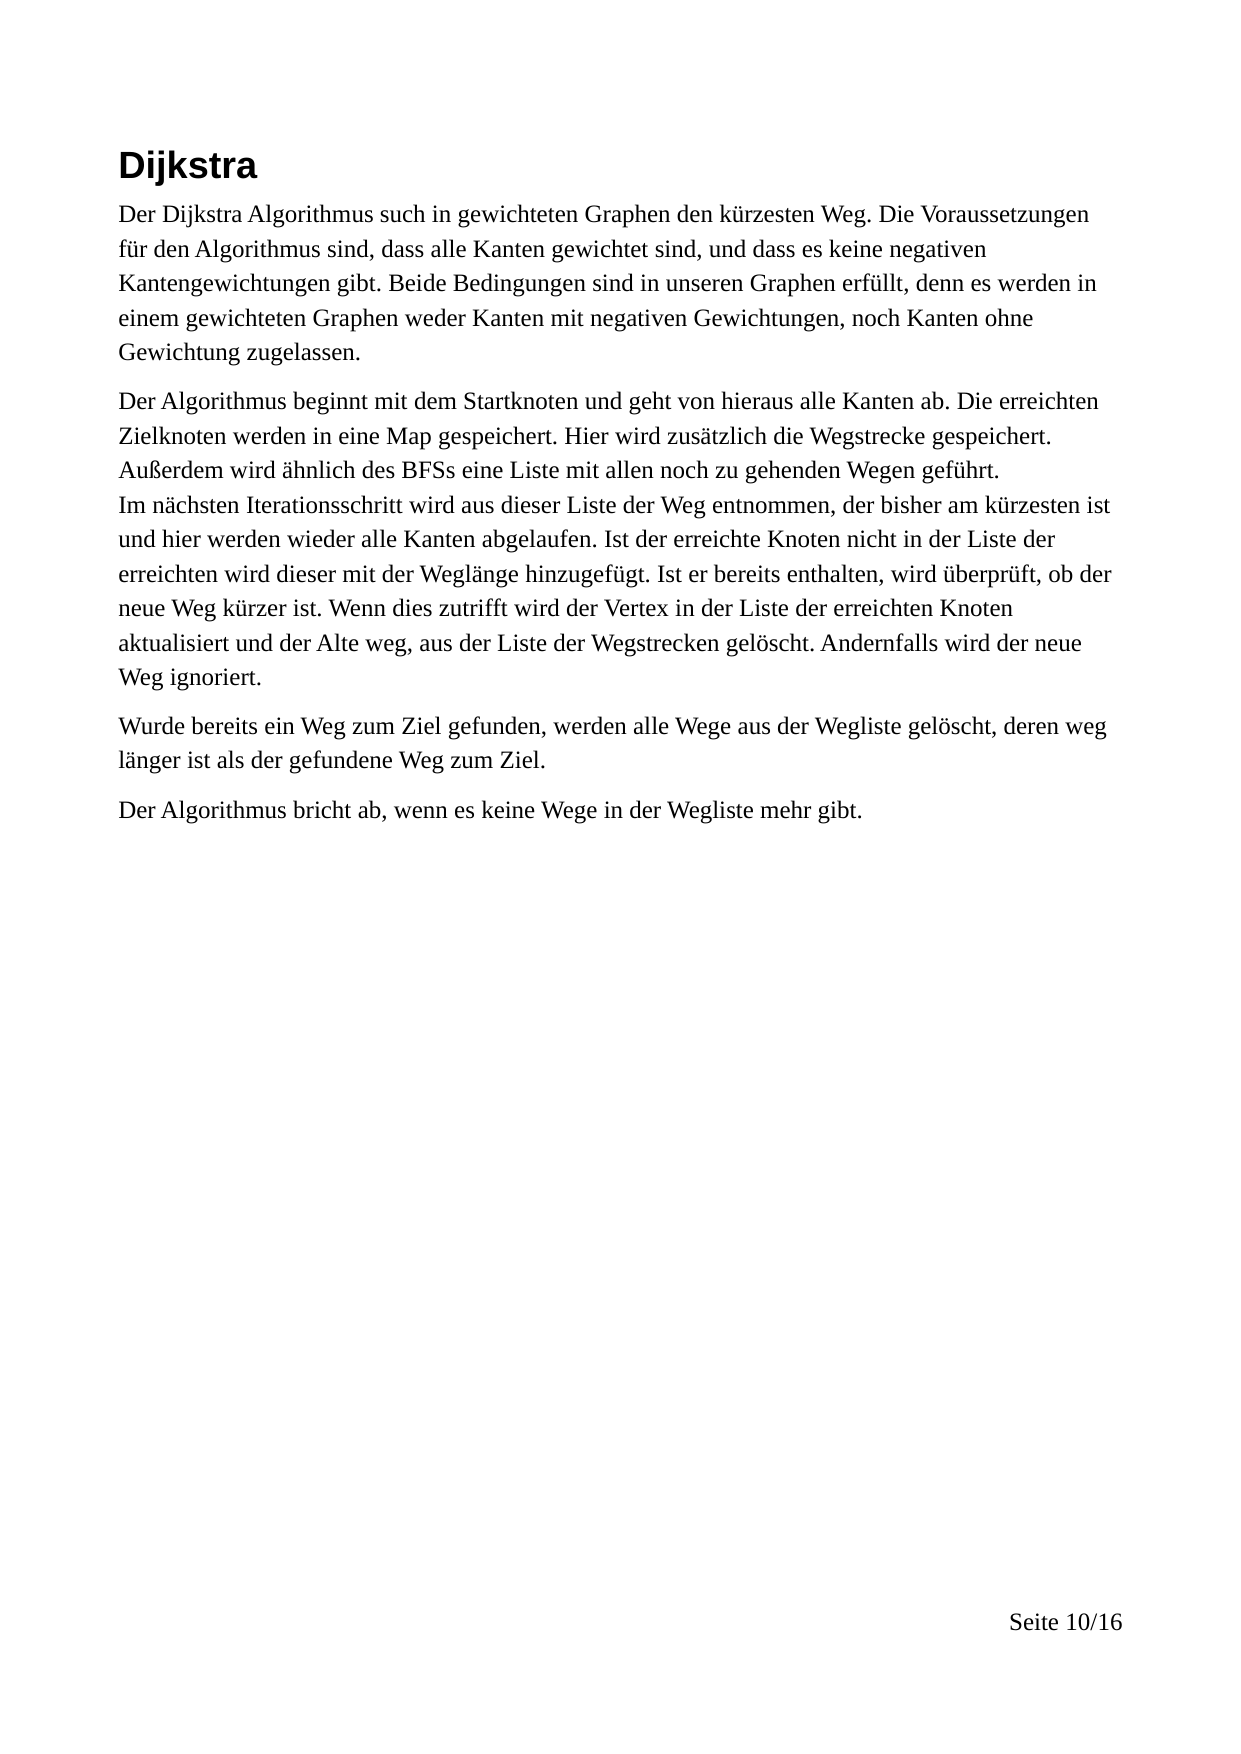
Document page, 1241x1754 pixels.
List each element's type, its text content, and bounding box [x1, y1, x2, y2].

text Der Dijkstra Algorithmus such in gewichteten Graphen den kürzesten Weg. Die Voraussetzungen für den Algorithmus sind, dass alle Kanten gewichtet sind, und dass es keine negativen Kantengewichtungen gibt. Beide Bedingungen sind in unseren Graphen erfüllt, denn es werden in einem gewichteten Graphen weder Kanten mit negativen Gewichtungen, noch Kanten ohne Gewichtung zugelassen. [118, 199, 1122, 366]
text Der Algorithmus beginnt mit dem Startknoten und geht von hieraus alle Kanten ab. Die erreichten Zielknoten werden in eine Map gespeichert. Hier wird zusätzlich die Wegstrecke gespeichert. Außerdem wird ähnlich des BFSs eine Liste mit allen noch zu gehenden Wegen geführt. Im nächsten Iterationsschritt wird aus dieser Liste der Weg entnommen, der bisher am kürzesten ist und hier werden wieder alle Kanten abgelaufen. Ist der erreichte Knoten nicht in der Liste der erreichten wird dieser mit der Weglänge hinzugefügt. Ist er bereits enthalten, wird überprüft, ob der neue Weg kürzer ist. Wenn dies zutrifft wird der Vertex in der Liste der erreichten Knoten aktualisiert und der Alte weg, aus der Liste der Wegstrecken gelöscht. Andernfalls wird der neue Weg ignoriert. [118, 386, 1122, 691]
subtitle Dijkstra [118, 143, 1122, 187]
text Der Algorithmus bricht ab, wenn es keine Wege in der Wegliste mehr gibt. [118, 795, 1122, 823]
text Wurde bereits ein Weg zum Ziel gefunden, werden alle Wege aus der Wegliste gelöscht, deren weg länger ist als der gefundene Weg zum Ziel. [118, 711, 1122, 774]
